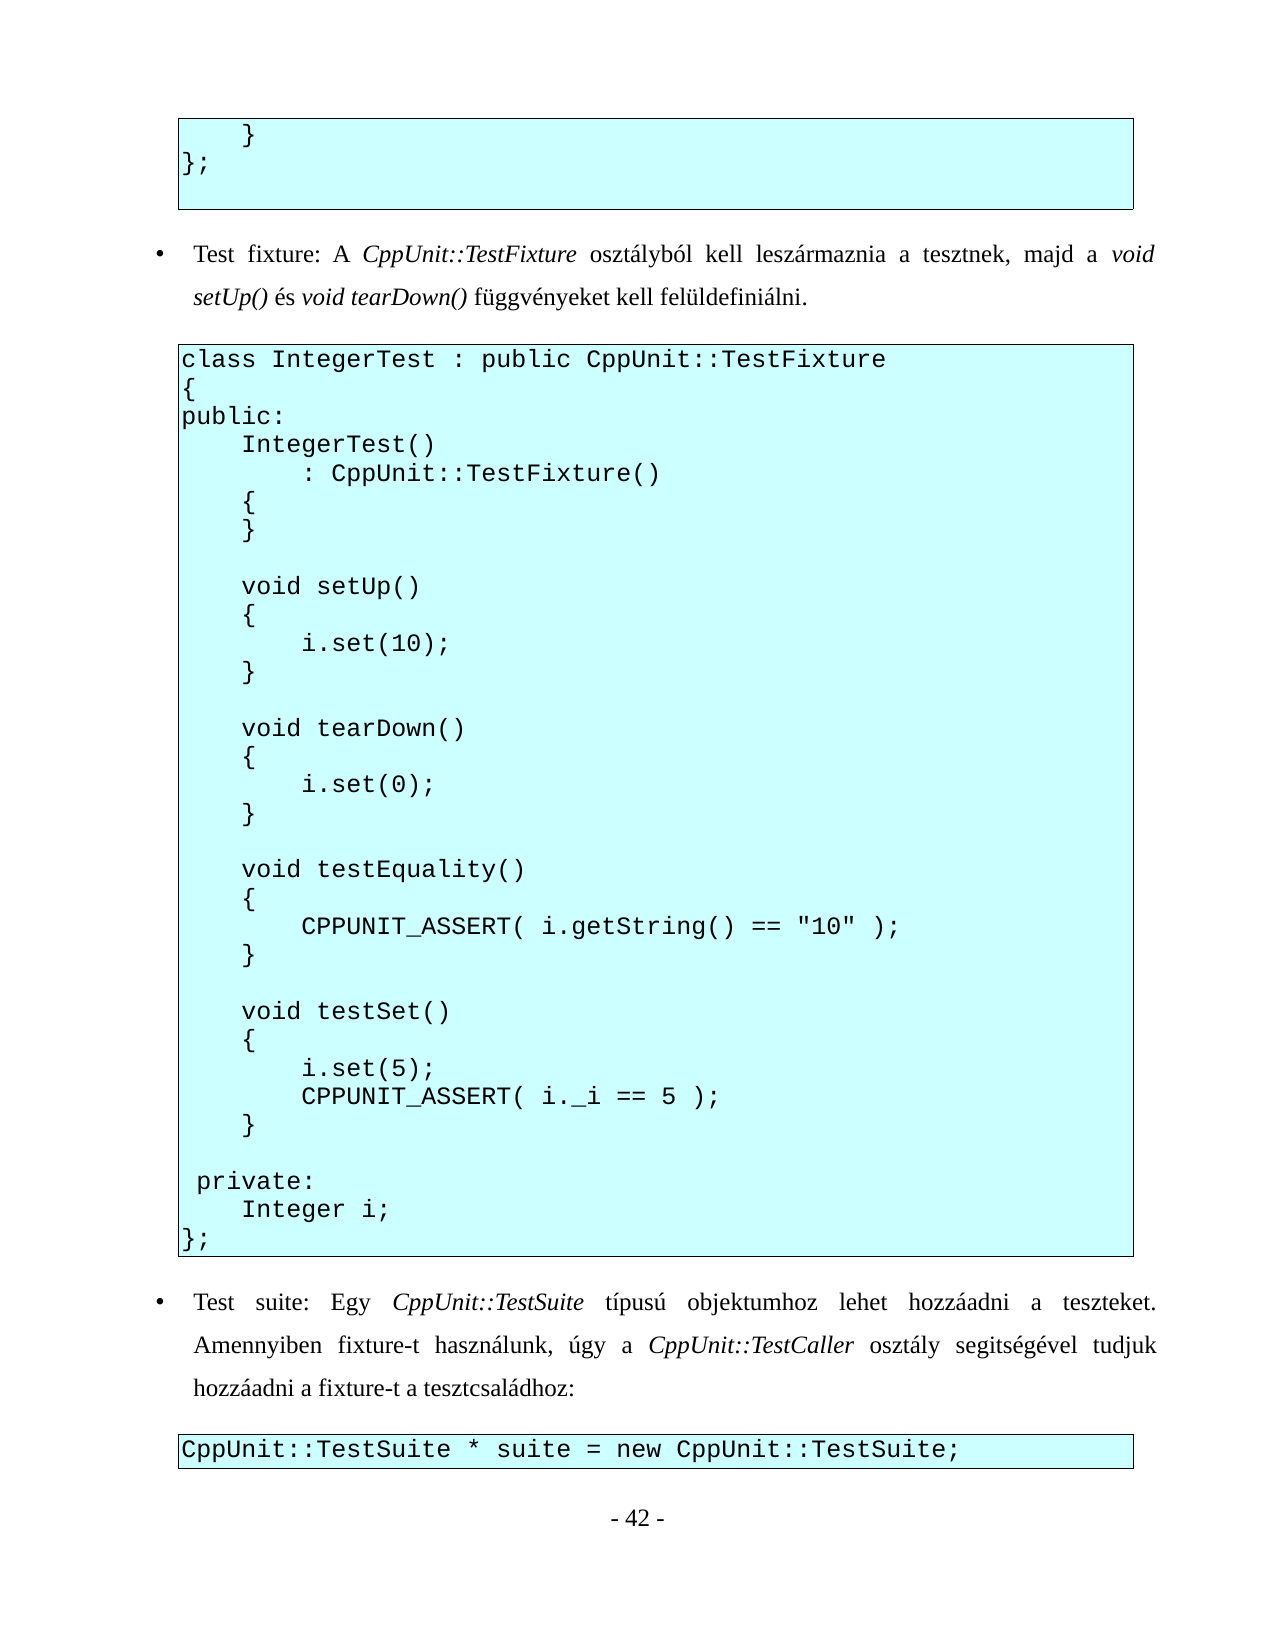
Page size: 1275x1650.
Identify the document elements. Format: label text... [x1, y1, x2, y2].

text } }; [179, 119, 1133, 209]
list Test suite: Egy CppUnit::TestSuite típusú objektumhoz lehet hozzáadni a teszteket. Amennyiben fixture-t használunk, úgy a CppUnit::TestCaller osztály segitségével tudjuk hozzáadni a fixture-t a tesztcsaládhoz: [156, 1287, 1157, 1402]
text CppUnit::TestSuite * suite = new CppUnit::TestSuite; [179, 1435, 1133, 1468]
list Test fixture: A CppUnit::TestFixture osztályból kell leszármaznia a tesztnek, majd a void setUp() és void tearDown() függvényeket kell felüldefiniálni. [156, 239, 1157, 311]
text class IntegerTest : public CppUnit::TestFixture { public: IntegerTest() : CppUnit::TestFixture() { } void setUp() { i.set(10); } void tearDown() { i.set(0); } void testEquality() { CPPUNIT_ASSERT( i.getString() == "10" ); } void testSet() { i.set(5); CPPUNIT_ASSERT( i._i == 5 ); } private: Integer i; }; [179, 345, 1133, 1256]
